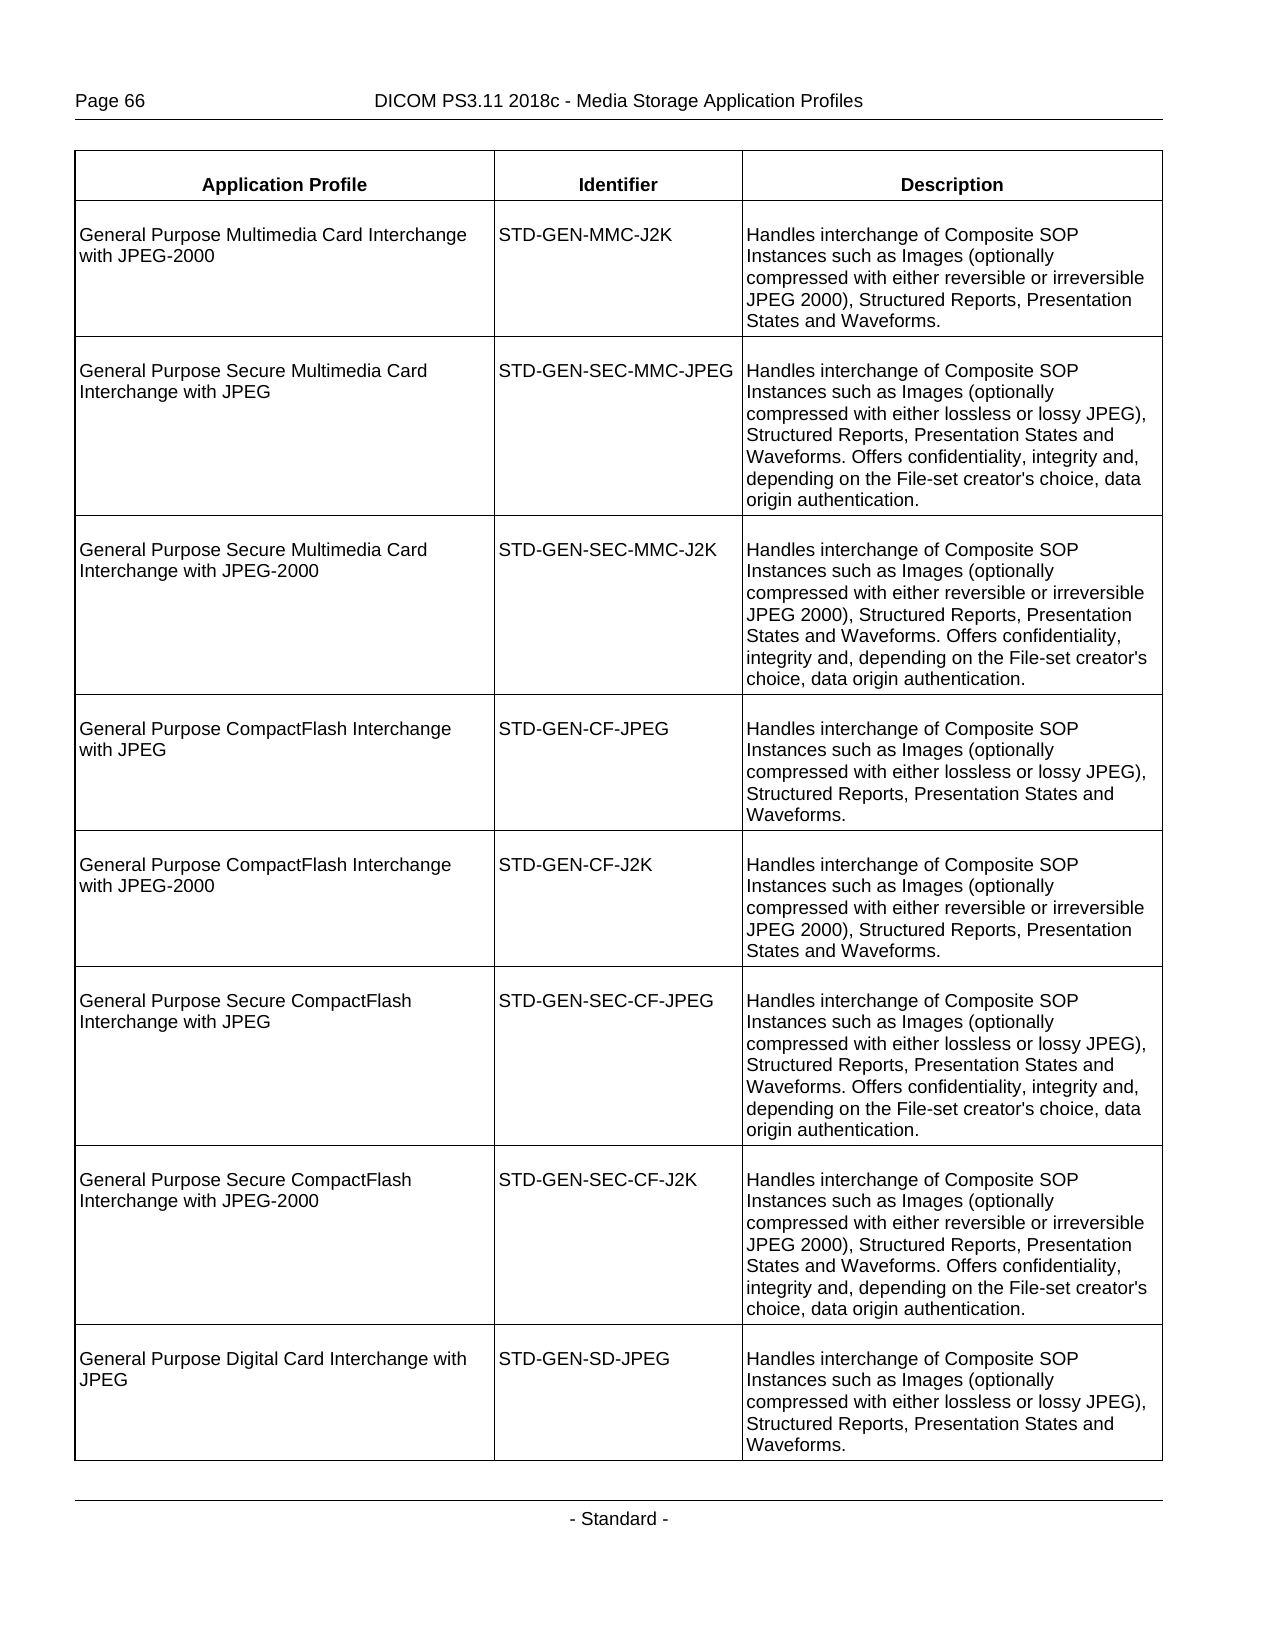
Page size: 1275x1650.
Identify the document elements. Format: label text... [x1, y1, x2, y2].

table_cell Handles interchange of Composite SOP Instances such as Images (optionally compressed with either reversible or irreversible JPEG 2000), Structured Reports, Presentation States and Waveforms. [743, 201, 1162, 336]
table_cell STD-GEN-CF-J2K [495, 831, 742, 966]
table_cell STD-GEN-SD-JPEG [495, 1325, 742, 1460]
table_cell Handles interchange of Composite SOP Instances such as Images (optionally compressed with either reversible or irreversible JPEG 2000), Structured Reports, Presentation States and Waveforms. Offers confidentiality, integrity and, depending on the File-set creator's choice, data origin authentication. [743, 1146, 1162, 1324]
table_cell General Purpose Multimedia Card Interchange with JPEG-2000 [76, 201, 494, 336]
table_cell Handles interchange of Composite SOP Instances such as Images (optionally compressed with either lossless or lossy JPEG), Structured Reports, Presentation States and Waveforms. Offers confidentiality, integrity and, depending on the File-set creator's choice, data origin authentication. [743, 337, 1162, 515]
table_cell Handles interchange of Composite SOP Instances such as Images (optionally compressed with either reversible or irreversible JPEG 2000), Structured Reports, Presentation States and Waveforms. [743, 831, 1162, 966]
table_cell STD-GEN-CF-JPEG [495, 695, 742, 830]
table_cell STD-GEN-SEC-CF-JPEG [495, 967, 742, 1145]
table_cell General Purpose Secure CompactFlash Interchange with JPEG [76, 967, 494, 1145]
table_cell STD-GEN-SEC-MMC-JPEG [495, 337, 742, 515]
table_cell General Purpose CompactFlash Interchange with JPEG-2000 [76, 831, 494, 966]
table_header Application Profile [76, 151, 494, 200]
table_cell STD-GEN-SEC-CF-J2K [495, 1146, 742, 1324]
table_cell General Purpose Secure Multimedia Card Interchange with JPEG [76, 337, 494, 515]
table_cell Handles interchange of Composite SOP Instances such as Images (optionally compressed with either lossless or lossy JPEG), Structured Reports, Presentation States and Waveforms. [743, 1325, 1162, 1460]
table_cell Handles interchange of Composite SOP Instances such as Images (optionally compressed with either lossless or lossy JPEG), Structured Reports, Presentation States and Waveforms. [743, 695, 1162, 830]
table_cell STD-GEN-SEC-MMC-J2K [495, 516, 742, 694]
table_header Description [743, 151, 1162, 200]
table_cell STD-GEN-MMC-J2K [495, 201, 742, 336]
table_cell Handles interchange of Composite SOP Instances such as Images (optionally compressed with either reversible or irreversible JPEG 2000), Structured Reports, Presentation States and Waveforms. Offers confidentiality, integrity and, depending on the File-set creator's choice, data origin authentication. [743, 516, 1162, 694]
table_cell General Purpose Digital Card Interchange with JPEG [76, 1325, 494, 1460]
table_cell Handles interchange of Composite SOP Instances such as Images (optionally compressed with either lossless or lossy JPEG), Structured Reports, Presentation States and Waveforms. Offers confidentiality, integrity and, depending on the File-set creator's choice, data origin authentication. [743, 967, 1162, 1145]
table_header Identifier [495, 151, 742, 200]
table_cell General Purpose Secure CompactFlash Interchange with JPEG-2000 [76, 1146, 494, 1324]
table_cell General Purpose Secure Multimedia Card Interchange with JPEG-2000 [76, 516, 494, 694]
table_cell General Purpose CompactFlash Interchange with JPEG [76, 695, 494, 830]
